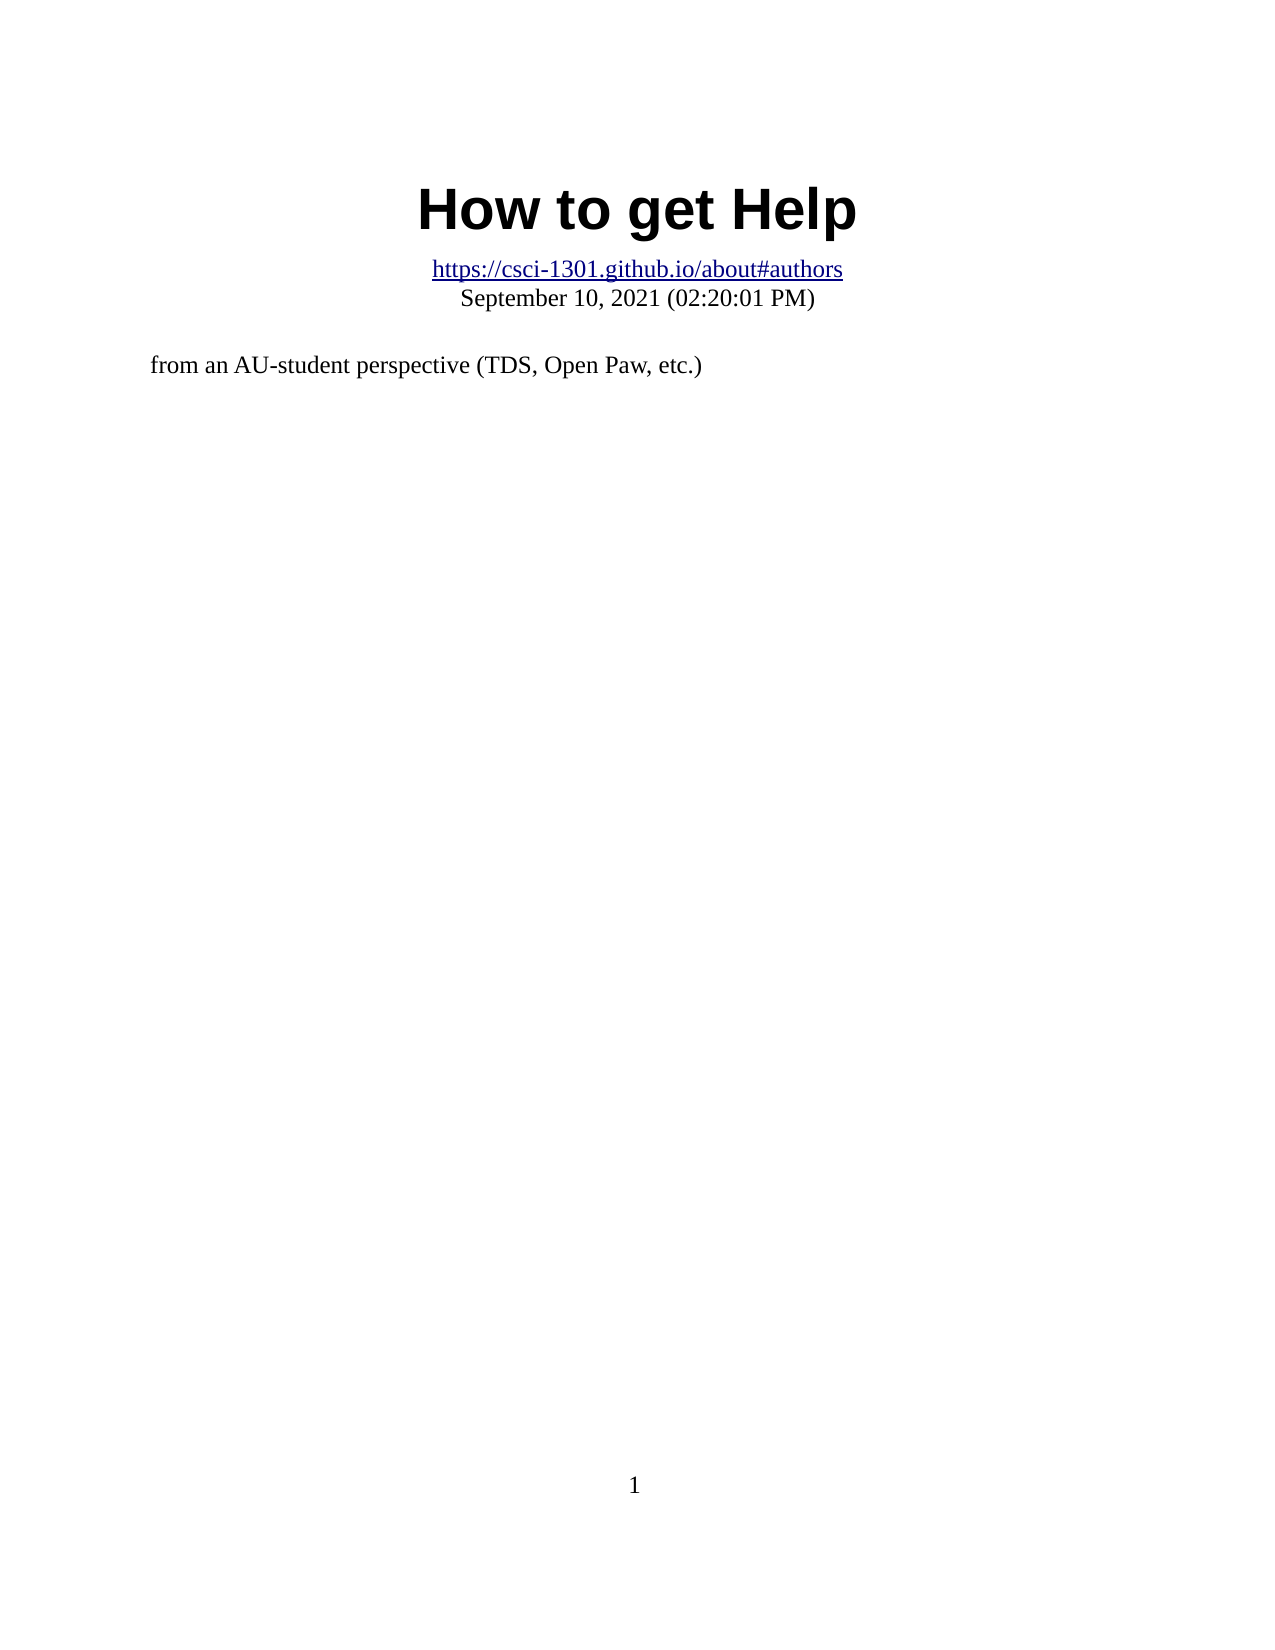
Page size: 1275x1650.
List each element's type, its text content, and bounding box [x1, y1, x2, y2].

text https://csci-1301.github.io/about#authors [150, 254, 1125, 283]
text September 10, 2021 (02:20:01 PM) [150, 283, 1125, 312]
title How to get Help [150, 175, 1125, 242]
text from an AU-student perspective (TDS, Open Paw, etc.) [150, 350, 1125, 378]
